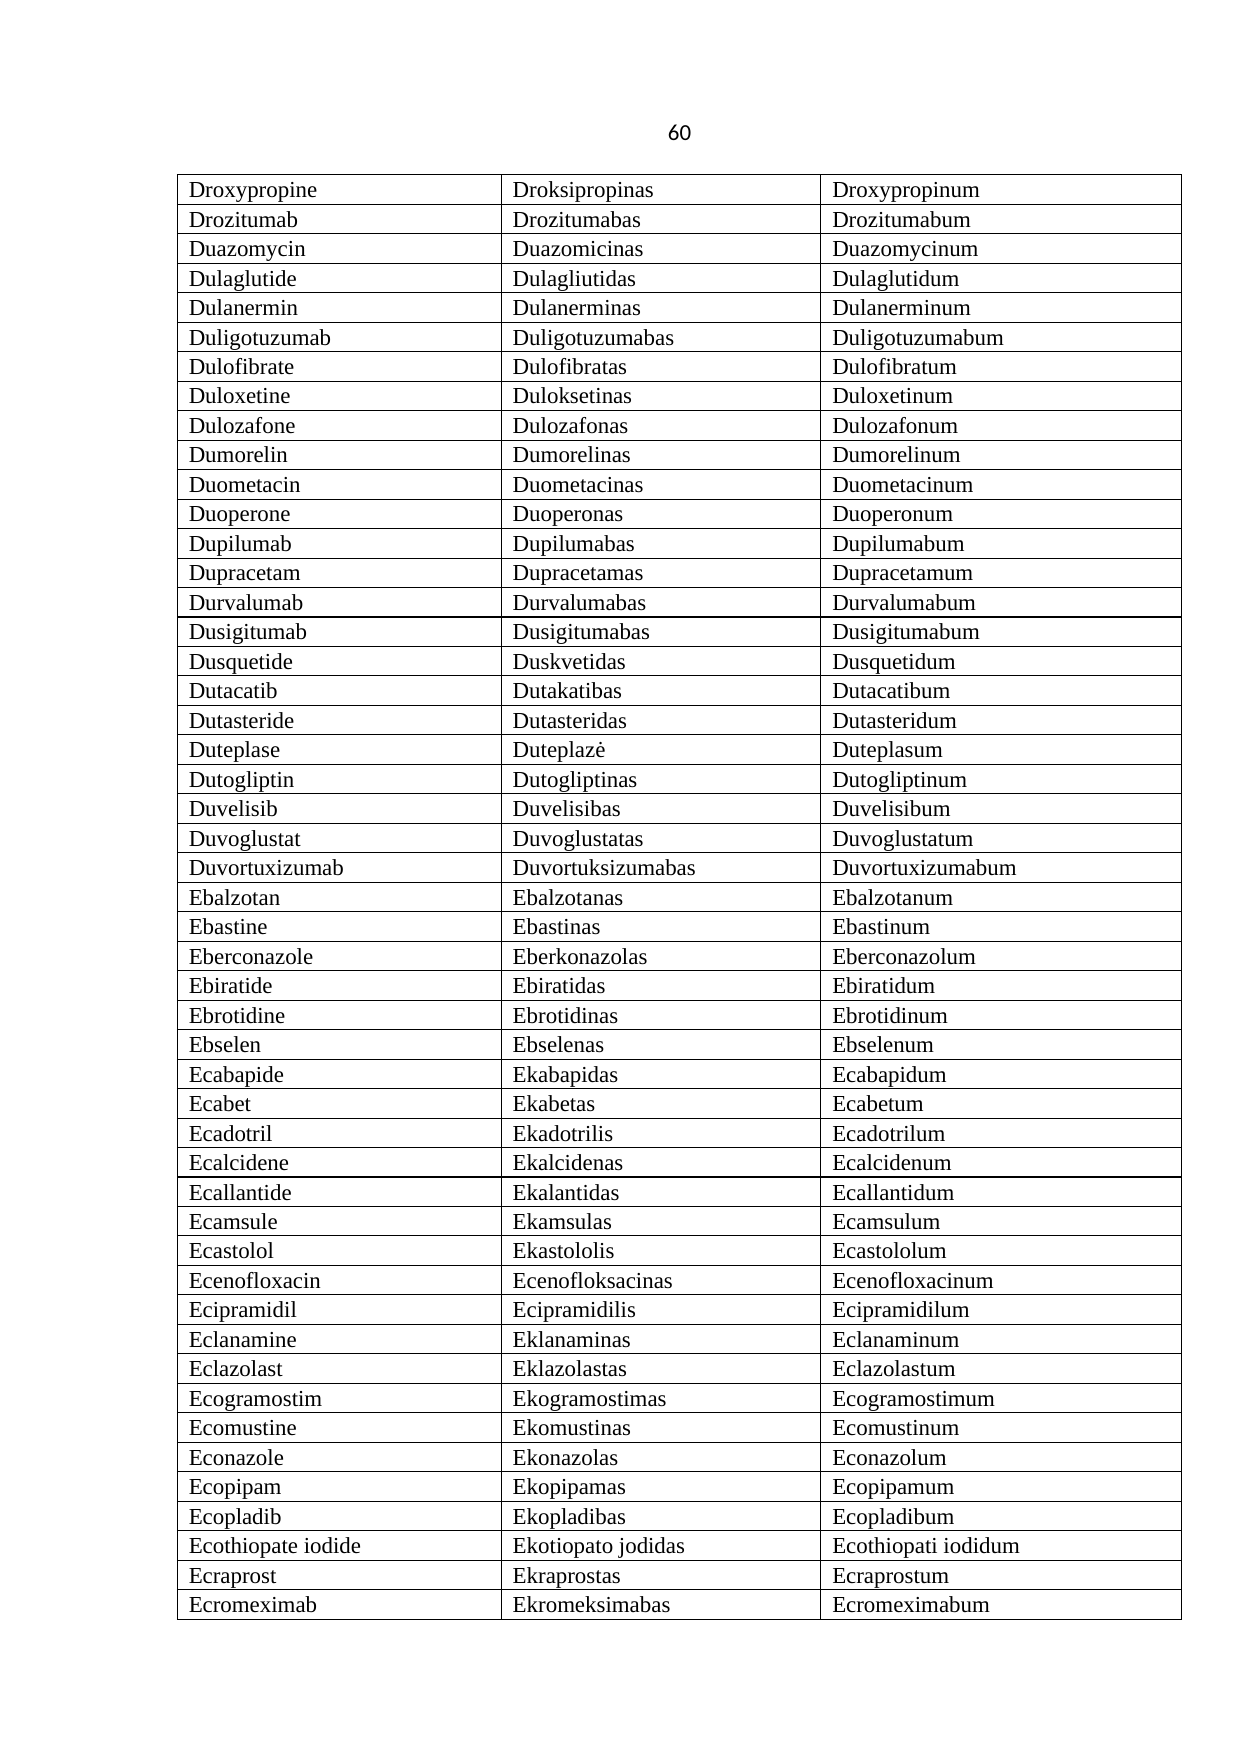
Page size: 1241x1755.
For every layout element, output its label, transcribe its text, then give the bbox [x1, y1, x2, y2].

table_cell Ecalcidene [178, 1148, 501, 1176]
table_cell Ecabetum [821, 1089, 1181, 1117]
table_cell Ebalzotanum [821, 883, 1181, 911]
table_cell Ecipramidilis [502, 1295, 820, 1324]
table_cell Dupracetamum [821, 559, 1181, 587]
table_cell Duloxetine [178, 382, 501, 410]
table_cell Ekromeksimabas [502, 1590, 820, 1619]
table_cell Ebiratidas [502, 971, 820, 999]
table_cell Dulanerminum [821, 293, 1181, 322]
table_cell Ecraprostum [821, 1561, 1181, 1589]
table_cell Duvoglustat [178, 824, 501, 852]
table_cell Ecadotrilum [821, 1119, 1181, 1147]
table_cell Duazomicinas [502, 234, 820, 263]
table_cell Dutasteride [178, 706, 501, 734]
table_cell Ebiratide [178, 971, 501, 999]
table_cell Eclanamine [178, 1325, 501, 1353]
table_cell Ecomustinum [821, 1413, 1181, 1442]
table_cell Drozitumabum [821, 205, 1181, 233]
table_cell Ebalzotan [178, 883, 501, 911]
table_cell Duazomycinum [821, 234, 1181, 263]
table_cell Dusigitumabas [502, 618, 820, 646]
table_cell Duloksetinas [502, 382, 820, 410]
table_cell Durvalumabum [821, 588, 1181, 616]
table_cell Ecopladibum [821, 1502, 1181, 1530]
table_cell Ecogramostim [178, 1384, 501, 1412]
table_cell Ekamsulas [502, 1207, 820, 1235]
table_cell Ebselenas [502, 1030, 820, 1058]
table_cell Dulozafonas [502, 411, 820, 439]
table_cell Dupilumabas [502, 529, 820, 557]
table_cell Drozitumabas [502, 205, 820, 233]
table_cell Duligotuzumab [178, 323, 501, 351]
table_cell Dulanermin [178, 293, 501, 322]
table_cell Drozitumab [178, 205, 501, 233]
table_cell Eberkonazolas [502, 942, 820, 970]
table_cell Ekadotrilis [502, 1119, 820, 1147]
table_cell Dupilumab [178, 529, 501, 557]
table_cell Dulanerminas [502, 293, 820, 322]
table_cell Ecromeximab [178, 1590, 501, 1619]
table_cell Duometacin [178, 470, 501, 498]
table_cell Ekraprostas [502, 1561, 820, 1589]
table_cell Ekastololis [502, 1236, 820, 1265]
table_cell Econazole [178, 1443, 501, 1471]
table_cell Duvortuxizumab [178, 853, 501, 882]
table_cell Dulagliutidas [502, 264, 820, 292]
table_cell Ekabapidas [502, 1060, 820, 1088]
table_cell Eklanaminas [502, 1325, 820, 1353]
table_cell Duometacinum [821, 470, 1181, 498]
table_cell Ecogramostimum [821, 1384, 1181, 1412]
table_cell Duvoglustatum [821, 824, 1181, 852]
table_cell Duteplase [178, 735, 501, 764]
table_cell Ecadotril [178, 1119, 501, 1147]
table_cell Duteplazė [502, 735, 820, 764]
table_cell Dutacatibum [821, 676, 1181, 705]
table_cell Duskvetidas [502, 647, 820, 675]
table_cell Ebastinas [502, 912, 820, 941]
table_cell Ekalcidenas [502, 1148, 820, 1176]
table_cell Ekogramostimas [502, 1384, 820, 1412]
table_cell Dumorelinum [821, 441, 1181, 469]
table_cell Ecromeximabum [821, 1590, 1181, 1619]
table_cell Droxypropine [178, 175, 501, 204]
table_cell Ebastinum [821, 912, 1181, 941]
table_cell Ecastolol [178, 1236, 501, 1265]
table_cell Ebselenum [821, 1030, 1181, 1058]
table_cell Duazomycin [178, 234, 501, 263]
table_cell Durvalumabas [502, 588, 820, 616]
table_cell Duvelisib [178, 794, 501, 823]
table_cell Duvortuxizumabum [821, 853, 1181, 882]
table_cell Ebrotidinas [502, 1001, 820, 1029]
table_cell Ecraprost [178, 1561, 501, 1589]
table_cell Ecipramidilum [821, 1295, 1181, 1324]
table_cell Dusigitumabum [821, 618, 1181, 646]
table_cell Ecamsulum [821, 1207, 1181, 1235]
table_cell Ecothiopati iodidum [821, 1531, 1181, 1560]
table_cell Duvoglustatas [502, 824, 820, 852]
table_cell Ekabetas [502, 1089, 820, 1117]
table_cell Dusquetide [178, 647, 501, 675]
table_cell Ebastine [178, 912, 501, 941]
table_cell Droksipropinas [502, 175, 820, 204]
table_cell Dulofibratum [821, 352, 1181, 381]
table_cell Dupracetamas [502, 559, 820, 587]
table_cell Dulozafonum [821, 411, 1181, 439]
table_cell Ebalzotanas [502, 883, 820, 911]
table_cell Ecalcidenum [821, 1148, 1181, 1176]
table_cell Durvalumab [178, 588, 501, 616]
table_cell Ekomustinas [502, 1413, 820, 1442]
table_cell Ecallantide [178, 1178, 501, 1206]
table_cell Ecabapide [178, 1060, 501, 1088]
table_cell Eclazolastum [821, 1354, 1181, 1383]
table_cell Ekonazolas [502, 1443, 820, 1471]
table_cell Ecenofloxacinum [821, 1266, 1181, 1294]
table_cell Ecipramidil [178, 1295, 501, 1324]
table_cell Ekotiopato jodidas [502, 1531, 820, 1560]
table_cell Ecomustine [178, 1413, 501, 1442]
table_cell Duloxetinum [821, 382, 1181, 410]
table_cell Ebrotidine [178, 1001, 501, 1029]
table_cell Ecallantidum [821, 1178, 1181, 1206]
table_cell Dulofibratas [502, 352, 820, 381]
table_cell Duoperonas [502, 500, 820, 528]
table_cell Dumorelin [178, 441, 501, 469]
table_cell Dutacatib [178, 676, 501, 705]
table_cell Duometacinas [502, 470, 820, 498]
table_cell Duoperone [178, 500, 501, 528]
table_cell Dupilumabum [821, 529, 1181, 557]
table_cell Ekopipamas [502, 1472, 820, 1501]
table_cell Eclazolast [178, 1354, 501, 1383]
table_cell Eberconazolum [821, 942, 1181, 970]
table_cell Dutogliptin [178, 765, 501, 793]
table_cell Econazolum [821, 1443, 1181, 1471]
table_cell Ecopipamum [821, 1472, 1181, 1501]
table_cell Dutogliptinum [821, 765, 1181, 793]
table_cell Eclanaminum [821, 1325, 1181, 1353]
table_cell Eklazolastas [502, 1354, 820, 1383]
table_cell Ekalantidas [502, 1178, 820, 1206]
table_cell Ekopladibas [502, 1502, 820, 1530]
table_cell Ecopladib [178, 1502, 501, 1530]
table_cell Droxypropinum [821, 175, 1181, 204]
table_cell Eberconazole [178, 942, 501, 970]
table_cell Ecabapidum [821, 1060, 1181, 1088]
table_cell Dulozafone [178, 411, 501, 439]
table_cell Ecastololum [821, 1236, 1181, 1265]
table_cell Ecabet [178, 1089, 501, 1117]
table_cell Dulaglutide [178, 264, 501, 292]
table_cell Duligotuzumabas [502, 323, 820, 351]
table_cell Dusigitumab [178, 618, 501, 646]
table_cell Dutasteridas [502, 706, 820, 734]
table_cell Ecenofloxacin [178, 1266, 501, 1294]
table_cell Dulaglutidum [821, 264, 1181, 292]
table_cell Dupracetam [178, 559, 501, 587]
table_cell Ecamsule [178, 1207, 501, 1235]
table_cell Ecenofloksacinas [502, 1266, 820, 1294]
table_cell Dutasteridum [821, 706, 1181, 734]
table_cell Duoperonum [821, 500, 1181, 528]
table_cell Duvelisibum [821, 794, 1181, 823]
table_cell Duligotuzumabum [821, 323, 1181, 351]
table_cell Ebrotidinum [821, 1001, 1181, 1029]
table_cell Ebselen [178, 1030, 501, 1058]
table_cell Dutogliptinas [502, 765, 820, 793]
table_cell Dumorelinas [502, 441, 820, 469]
table_cell Duvortuksizumabas [502, 853, 820, 882]
table_cell Ecopipam [178, 1472, 501, 1501]
table_cell Dusquetidum [821, 647, 1181, 675]
table_cell Ecothiopate iodide [178, 1531, 501, 1560]
table_cell Dutakatibas [502, 676, 820, 705]
table_cell Duteplasum [821, 735, 1181, 764]
table_cell Duvelisibas [502, 794, 820, 823]
table_cell Dulofibrate [178, 352, 501, 381]
table_cell Ebiratidum [821, 971, 1181, 999]
